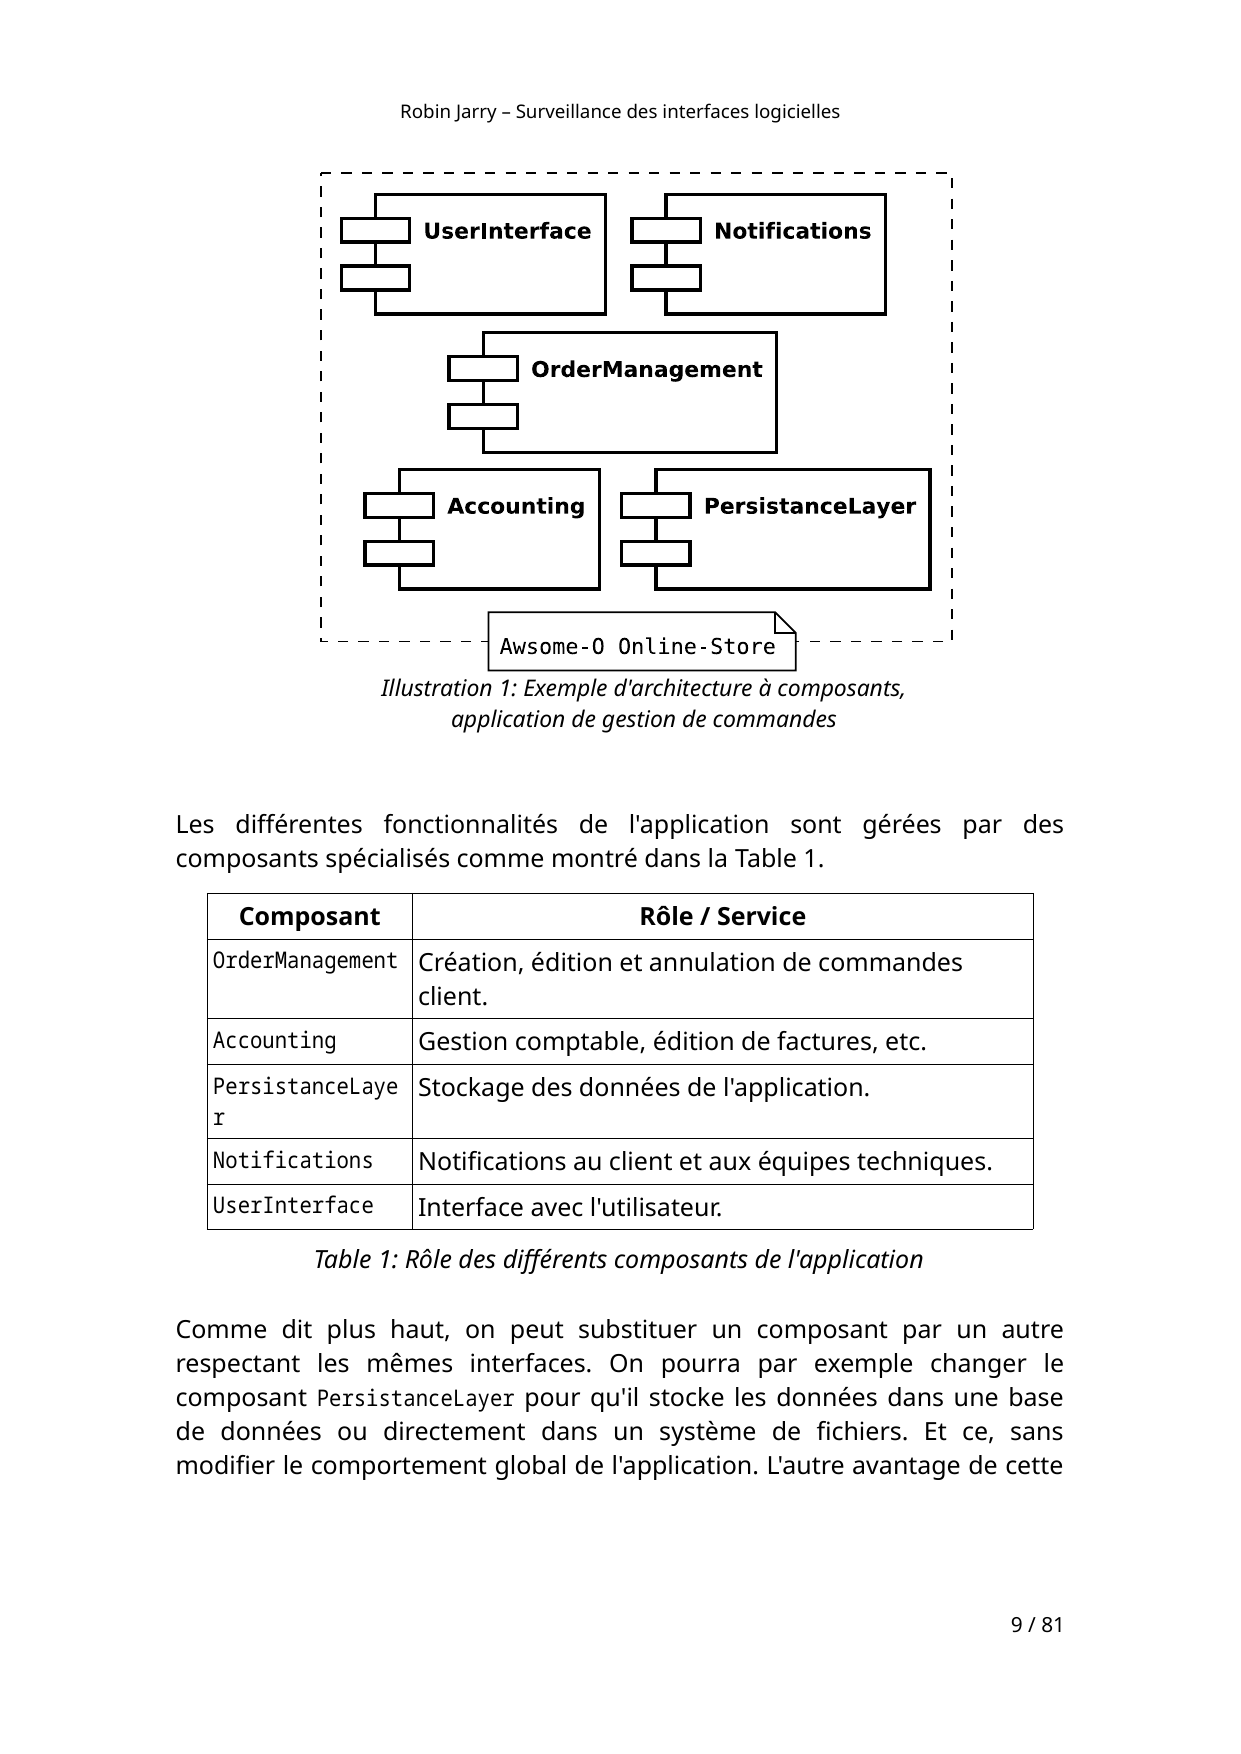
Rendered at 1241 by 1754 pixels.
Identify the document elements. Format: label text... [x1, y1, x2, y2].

table_header Composant [208, 894, 412, 938]
text Comme dit plus haut, on peut substituer un composant par un autre respectant les mêmes interfaces. On pourra par exemple changer le composant PersistanceLayer pour qu'il stocke les données dans une base de données ou directement dans un système de fichiers. Et ce, sans modifier le comportement global de l'application. L'autre avantage de cette [175, 1312, 1065, 1482]
table_cell Stockage des données de l'application. [413, 1065, 1033, 1138]
table_header Rôle / Service [413, 894, 1033, 938]
table_cell Création, édition et annulation de commandes client. [413, 940, 1033, 1018]
table_cell UserInterface [208, 1185, 412, 1229]
table_cell Interface avec l'utilisateur. [413, 1185, 1033, 1229]
table_cell Gestion comptable, édition de factures, etc. [413, 1019, 1033, 1064]
text Illustration 1: Exemple d'architecture à composants, application de gestion de commandes [328, 196, 962, 734]
text Table 1: Rôle des différents composants de l'application [175, 1242, 1065, 1276]
text Les différentes fonctionnalités de l'application sont gérées par des composants spécialisés comme montré dans la Table 1. [175, 806, 1065, 874]
table_cell Notifications au client et aux équipes techniques. [413, 1139, 1033, 1183]
table_cell Notifications [208, 1139, 412, 1183]
table_cell OrderManagement [208, 940, 412, 1018]
table_cell PersistanceLayer [208, 1065, 412, 1138]
table_cell Accounting [208, 1019, 412, 1064]
